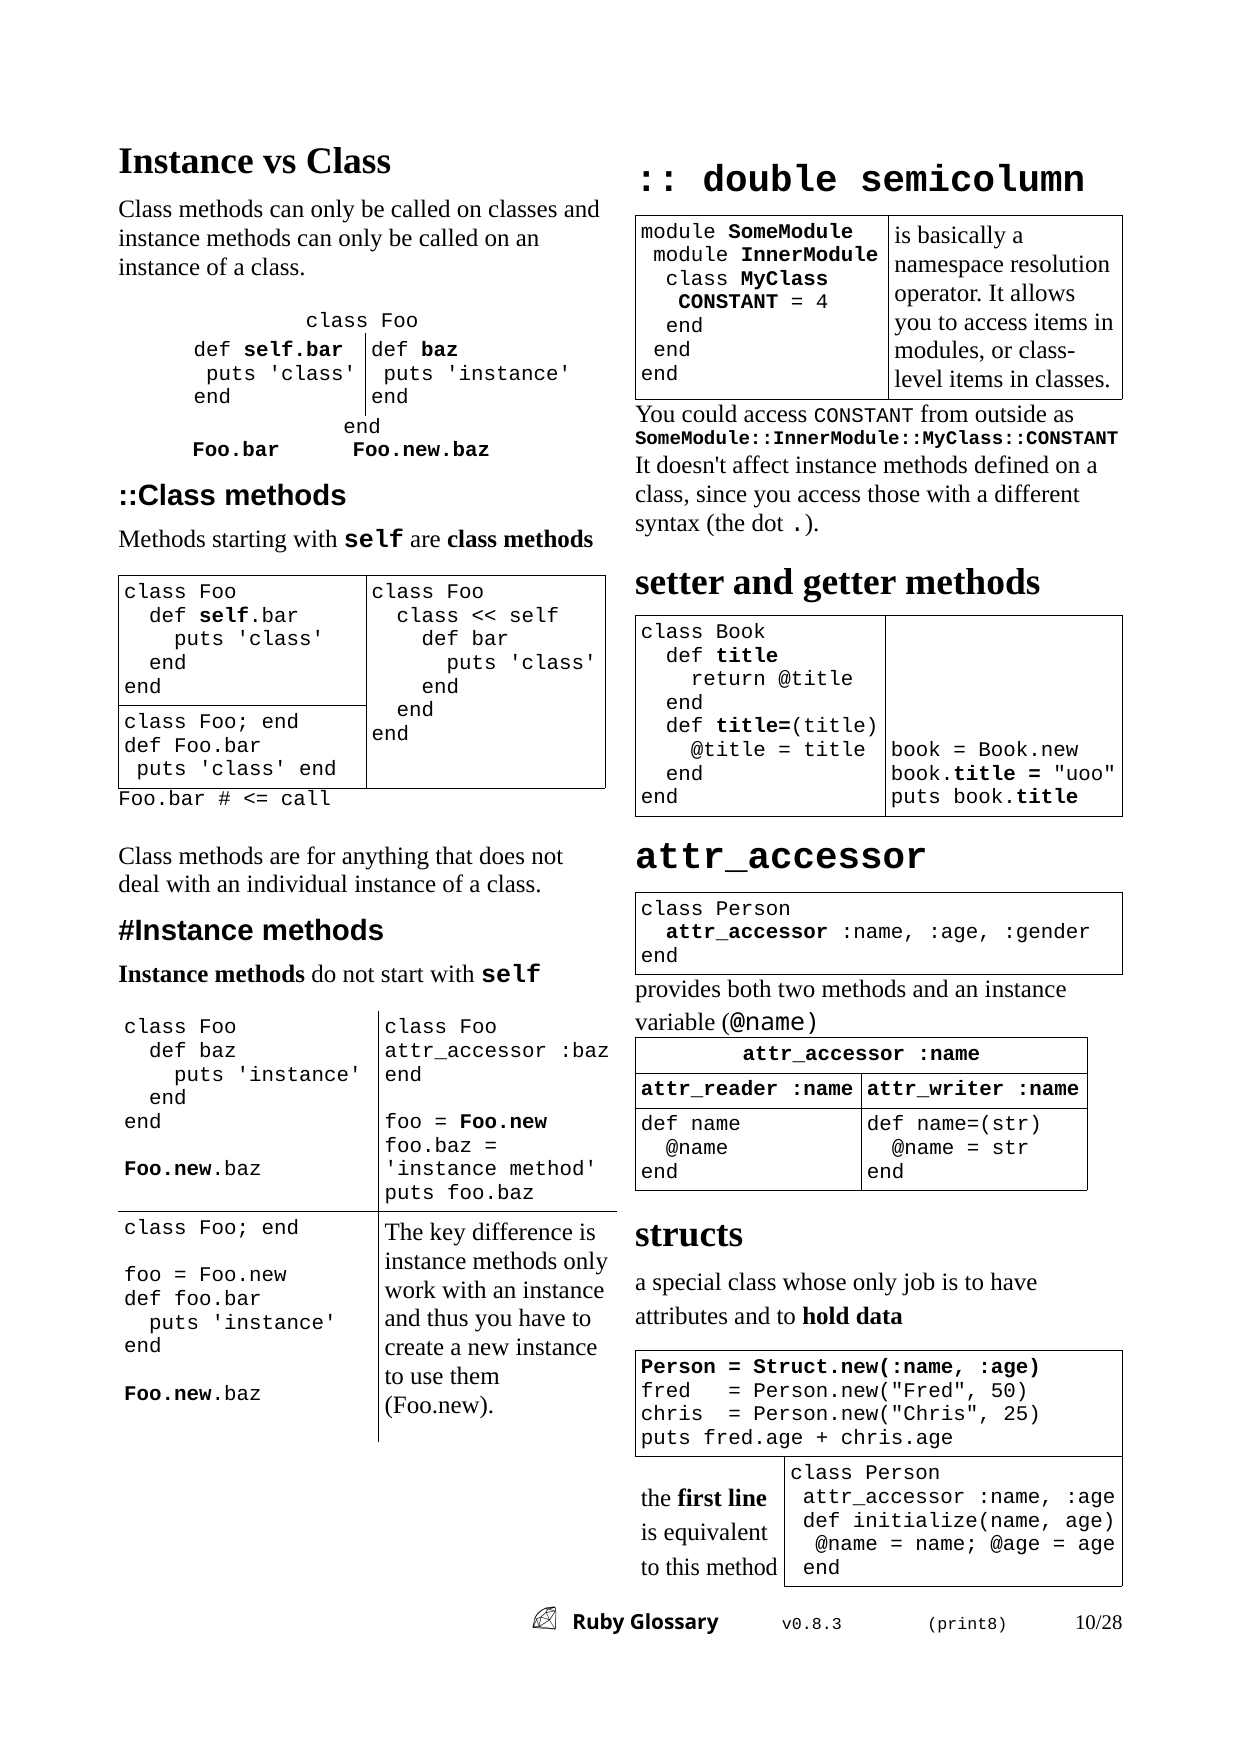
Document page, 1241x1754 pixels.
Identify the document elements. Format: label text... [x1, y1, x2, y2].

text SomeModule::InnerModule::MyClass::CONSTANT [635, 428, 1122, 450]
subtitle structs [635, 1211, 1122, 1254]
subtitle :: double semicolumn [635, 160, 1122, 202]
text Class methods can only be called on classes and instance methods can only be called on an instance of a class. [118, 194, 605, 281]
text class Foo [118, 309, 605, 333]
table_cell class Foo; end def Foo.bar puts 'class' end [119, 706, 366, 788]
subtitle ::Class methods [118, 477, 605, 511]
table_header class Foo def self.bar puts 'class' end end [119, 576, 366, 705]
text Instance methods do not start with self [118, 959, 605, 990]
subtitle setter and getter methods [635, 559, 1122, 603]
table_cell attr_reader :name [636, 1074, 861, 1108]
text It doesn't affect instance methods defined on a class, since you access those with a different syntax (the dot .). [635, 450, 1122, 539]
table_cell def name=(str) @name = str end [862, 1109, 1087, 1190]
subtitle Instance vs Class [118, 139, 605, 182]
table_header class Foo attr_accessor :baz end foo = Foo.new foo.baz = 'instance method' puts foo.baz [379, 1011, 617, 1211]
table_header class Person attr_accessor :name, :age def initialize(name, age) @name = name; @age = age end [785, 1457, 1122, 1586]
table_cell def name @name end [636, 1109, 861, 1190]
table_header def baz puts 'instance' end [366, 333, 620, 416]
subtitle attr_accessor [635, 837, 1122, 879]
table_header module SomeModule module InnerModule class MyClass CONSTANT = 4 end end end [636, 216, 888, 399]
text Foo.bar # <= call [118, 789, 605, 811]
table_header class Foo class << self def bar puts 'class' end end end [367, 576, 605, 788]
table_header class Person attr_accessor :name, :age, :gender end [636, 893, 1122, 974]
table_cell The key difference is instance methods only work with an instance and thus you have to create a new instance to use them (Foo.new). [379, 1212, 617, 1442]
table_header Person = Struct.new(:name, :age) fred = Person.new("Fred", 50) chris = Person.new("Chris", 25) puts fred.age + chris.age [636, 1351, 1122, 1456]
subtitle #Instance methods [118, 913, 605, 947]
text end [118, 416, 605, 439]
text Foo.bar Foo.new.baz [118, 439, 605, 463]
table_header attr_accessor :name [636, 1038, 1087, 1072]
table_header book = Book.new book.title = "uoo" puts book.title [886, 616, 1122, 816]
table_header def self.bar puts 'class' end [188, 333, 365, 416]
picture [530, 1605, 557, 1630]
text provides both two methods and an instance variable (@name) [635, 975, 1122, 1037]
table_header class Foo def baz puts 'instance' end end Foo.new.baz [118, 1011, 378, 1211]
table_header class Book def title return @title end def title=(title) @title = title end end [636, 616, 885, 816]
table_header is basically a namespace resolution operator. It allows you to access items in modules, or class-level items in classes. [889, 216, 1122, 399]
table_cell class Foo; end foo = Foo.new def foo.bar puts 'instance' end Foo.new.baz [118, 1212, 378, 1442]
table_cell attr_writer :name [862, 1074, 1087, 1108]
text a special class whose only job is to have attributes and to hold data [635, 1267, 1122, 1330]
text Class methods are for anything that does not deal with an individual instance of a class. [118, 841, 605, 898]
text You could access CONSTANT from outside as [635, 400, 1122, 428]
table_header the first line is equivalent to this method [635, 1457, 784, 1586]
text Methods starting with self are class methods [118, 524, 605, 554]
